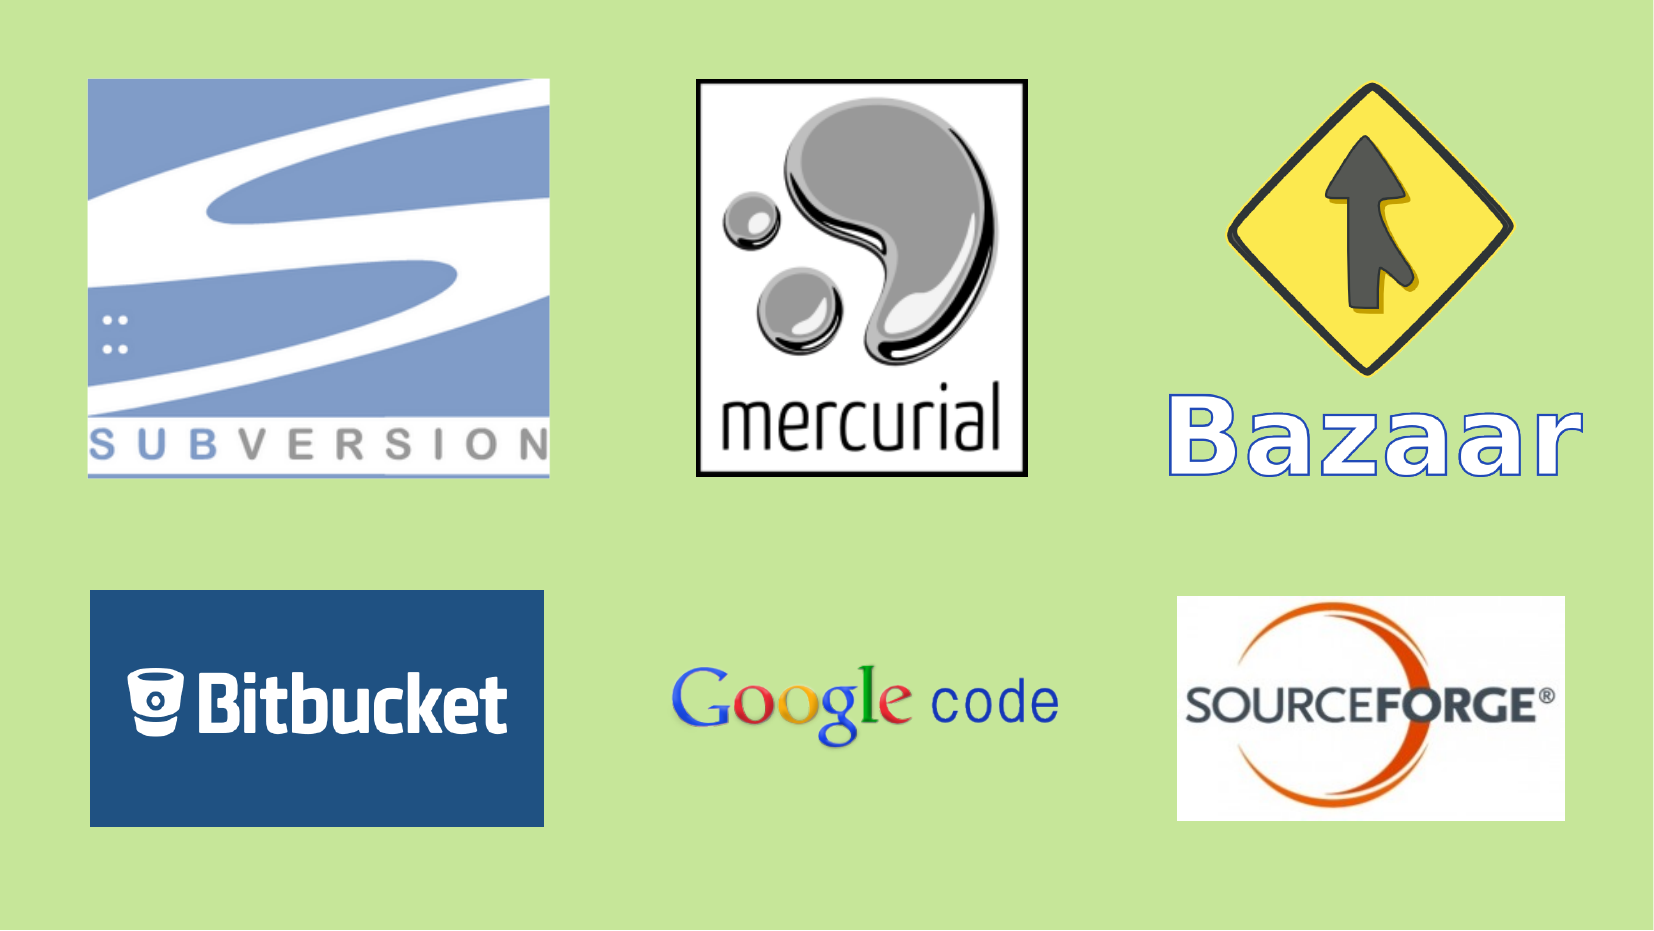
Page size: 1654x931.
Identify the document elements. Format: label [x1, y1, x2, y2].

picture [696, 79, 1028, 477]
picture [637, 531, 1095, 875]
picture [1177, 596, 1565, 821]
picture [1169, 80, 1583, 477]
picture [59, 50, 579, 508]
picture [90, 590, 544, 827]
